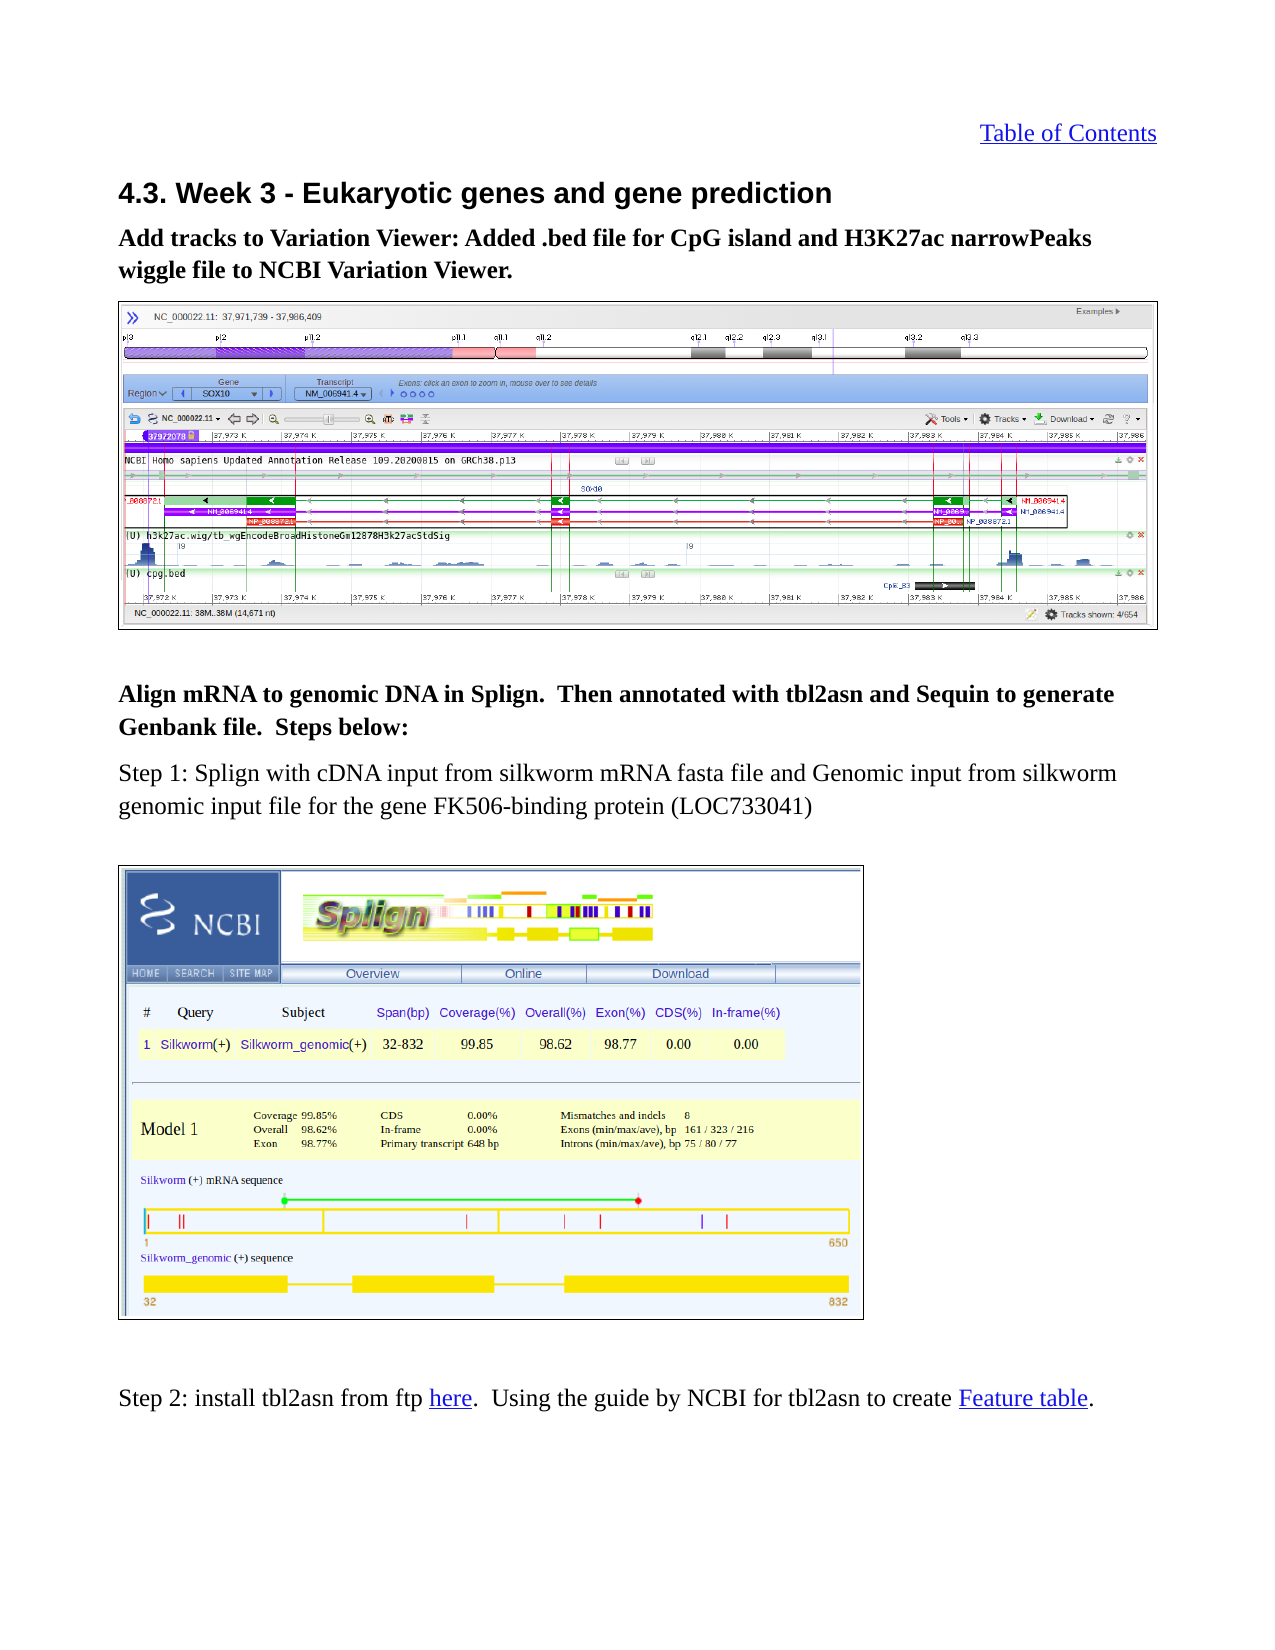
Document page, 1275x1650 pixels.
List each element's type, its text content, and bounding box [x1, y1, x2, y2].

text Step 1: Splign with cDNA input from silkworm mRNA fasta file and Genomic input from silkworm genomic input file for the gene FK506-binding protein (LOC733041) [118, 758, 1157, 819]
text Align mRNA to genomic DNA in Splign. Then annotated with tbl2asn and Sequin to generate Genbank file. Steps below: [118, 679, 1157, 741]
text Step 2: install tbl2asn from ftp here. Using the guide by NCBI for tbl2asn to create Feature table. [118, 1383, 1157, 1411]
picture [121, 868, 861, 1316]
subtitle Week 3 - Eukaryotic genes and gene prediction [118, 176, 1157, 210]
picture [121, 304, 1154, 627]
text Add tracks to Variation Viewer: Added .bed file for CpG island and H3K27ac narrowPeaks wiggle file to NCBI Variation Viewer. [118, 223, 1157, 284]
